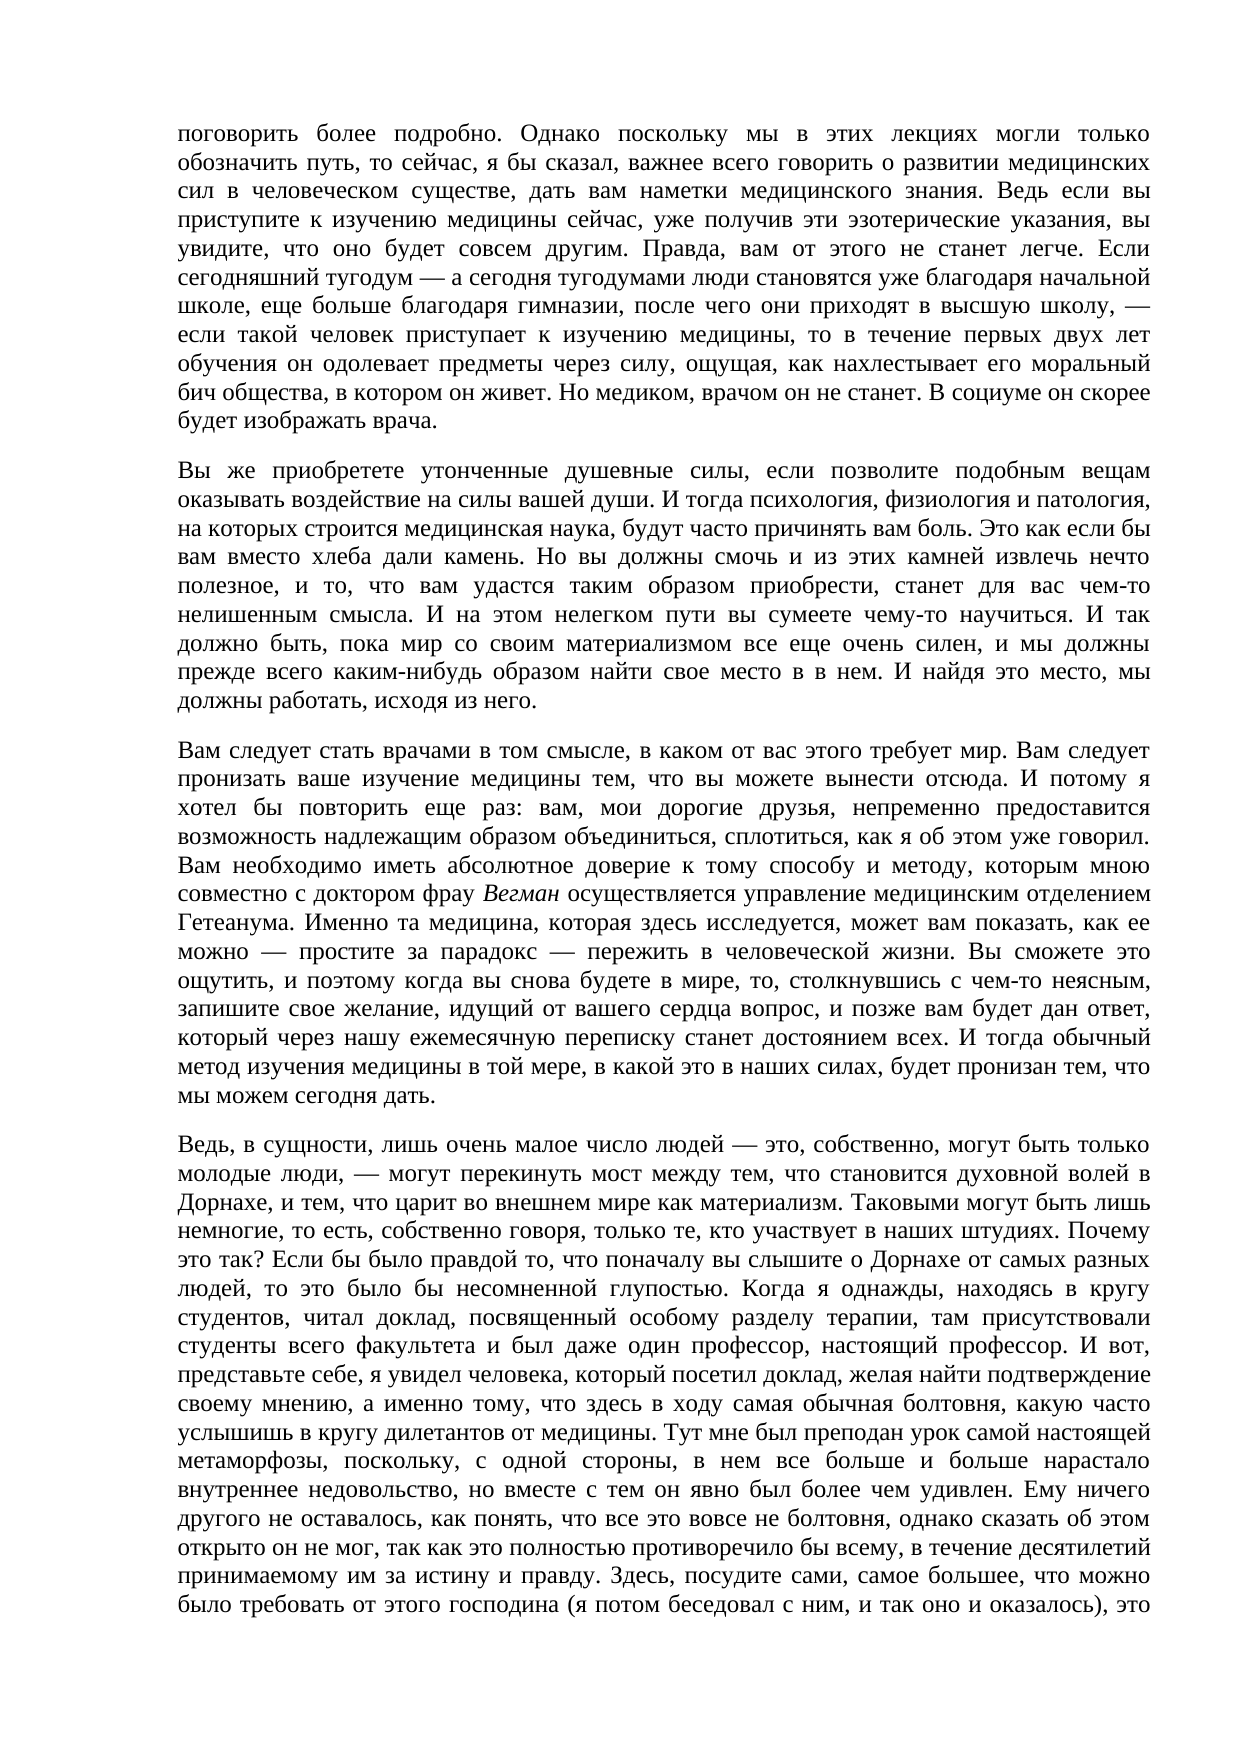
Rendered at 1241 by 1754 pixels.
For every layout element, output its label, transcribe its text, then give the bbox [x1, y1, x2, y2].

text поговорить более подробно. Однако поскольку мы в этих лекциях могли только обозначить путь, то сейчас, я бы сказал, важнее всего говорить о развитии медицинских сил в человеческом существе, дать вам наметки медицинского знания. Ведь если вы приступите к изучению медицины сейчас, уже получив эти эзотерические указания, вы увидите, что оно будет совсем другим. Правда, вам от этого не станет легче. Если сегодняшний тугодум — а сегодня тугодумами люди становятся уже благодаря начальной школе, еще больше благодаря гимназии, после чего они приходят в высшую школу, — если такой человек приступает к изучению медицины, то в течение первых двух лет обучения он одолевает предметы через силу, ощущая, как нахлестывает его моральный бич общества, в котором он живет. Но медиком, врачом он не станет. В социуме он скорее будет изображать врача. [177, 118, 1152, 434]
text Ведь, в сущности, лишь очень малое число людей — это, собственно, могут быть только молодые люди, — могут перекинуть мост между тем, что становится духовной волей в Дорнахе, и тем, что царит во внешнем мире как материализм. Таковыми могут быть лишь немногие, то есть, собственно говоря, только те, кто участвует в наших штудиях. Почему это так? Если бы было правдой то, что поначалу вы слышите о Дорнахе от самых разных людей, то это было бы несомненной глупостью. Когда я однажды, находясь в кругу студентов, читал доклад, посвященный особому разделу терапии, там присутствовали студенты всего факультета и был даже один профессор, настоящий профессор. И вот, представьте себе, я увидел человека, который посетил доклад, желая найти подтверждение своему мнению, а именно тому, что здесь в ходу самая обычная болтовня, какую часто услышишь в кругу дилетантов от медицины. Тут мне был преподан урок самой настоящей метаморфозы, поскольку, с одной стороны, в нем все больше и больше нарастало внутреннее недовольство, но вместе с тем он явно был более чем удивлен. Ему ничего другого не оставалось, как понять, что все это вовсе не болтовня, однако сказать об этом открыто он не мог, так как это полностью противоречило бы всему, в течение десятилетий принимаемому им за истину и правду. Здесь, посудите сами, самое большее, что можно было требовать от этого господина (я потом беседовал с ним, и так оно и оказалось), это [177, 1129, 1152, 1618]
text Вы же приобретете утонченные душевные силы, если позволите подобным вещам оказывать воздействие на силы вашей души. И тогда психология, физиология и патология, на которых строится медицинская наука, будут часто причинять вам боль. Это как если бы вам вместо хлеба дали камень. Но вы должны смочь и из этих камней извлечь нечто полезное, и то, что вам удастся таким образом приобрести, станет для вас чем-то нелишенным смысла. И на этом нелегком пути вы сумеете чему-то научиться. И так должно быть, пока мир со своим материализмом все еще очень силен, и мы должны прежде всего каким-нибудь образом найти свое место в в нем. И найдя это место, мы должны работать, исходя из него. [177, 455, 1152, 714]
text Вам следует стать врачами в том смысле, в каком от вас этого требует мир. Вам следует пронизать ваше изучение медицины тем, что вы можете вынести отсюда. И потому я хотел бы повторить еще раз: вам, мои дорогие друзья, непременно предоставится возможность надлежащим образом объединиться, сплотиться, как я об этом уже говорил. Вам необходимо иметь абсолютное доверие к тому способу и методу, которым мною совместно с доктором фрау Вегман осуществляется управление медицинским отделением Гетеанума. Именно та медицина, которая здесь исследуется, может вам показать, как ее можно — простите за парадокс — пережить в человеческой жизни. Вы сможете это ощутить, и поэтому когда вы снова будете в мире, то, столкнувшись с чем-то неясным, запишите свое желание, идущий от вашего сердца вопрос, и позже вам будет дан ответ, который через нашу ежемесячную переписку станет достоянием всех. И тогда обычный метод изучения медицины в той мере, в какой это в наших силах, будет пронизан тем, что мы можем сегодня дать. [177, 735, 1152, 1108]
